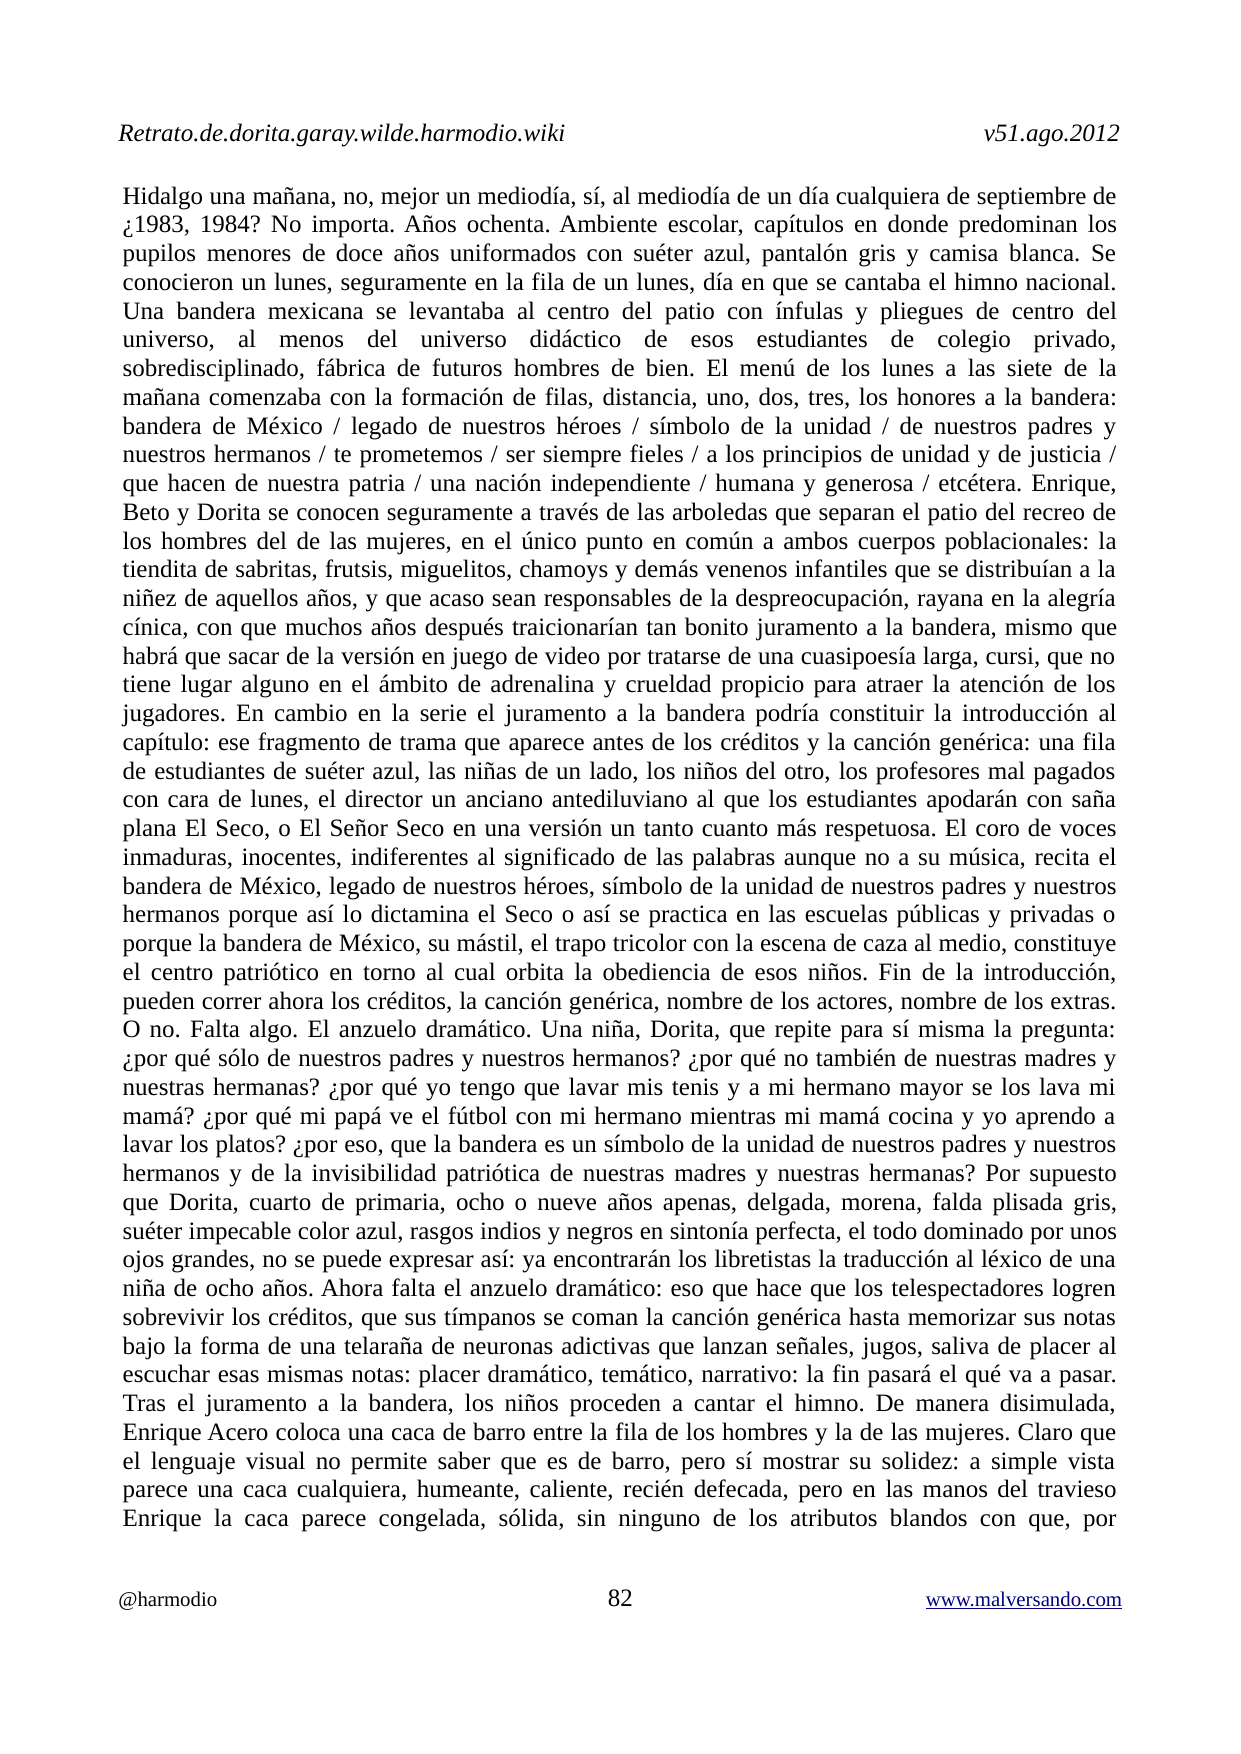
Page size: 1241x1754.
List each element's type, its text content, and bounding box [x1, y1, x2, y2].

text Hidalgo una mañana, no, mejor un mediodía, sí, al mediodía de un día cualquiera de septiembre de ¿1983, 1984? No importa. Años ochenta. Ambiente escolar, capítulos en donde predominan los pupilos menores de doce años uniformados con suéter azul, pantalón gris y camisa blanca. Se conocieron un lunes, seguramente en la fila de un lunes, día en que se cantaba el himno nacional. Una bandera mexicana se levantaba al centro del patio con ínfulas y pliegues de centro del universo, al menos del universo didáctico de esos estudiantes de colegio privado, sobredisciplinado, fábrica de futuros hombres de bien. El menú de los lunes a las siete de la mañana comenzaba con la formación de filas, distancia, uno, dos, tres, los honores a la bandera: bandera de México / legado de nuestros héroes / símbolo de la unidad / de nuestros padres y nuestros hermanos / te prometemos / ser siempre fieles / a los principios de unidad y de justicia / que hacen de nuestra patria / una nación independiente / humana y generosa / etcétera. Enrique, Beto y Dorita se conocen seguramente a través de las arboledas que separan el patio del recreo de los hombres del de las mujeres, en el único punto en común a ambos cuerpos poblacionales: la tiendita de sabritas, frutsis, miguelitos, chamoys y demás venenos infantiles que se distribuían a la niñez de aquellos años, y que acaso sean responsables de la despreocupación, rayana en la alegría cínica, con que muchos años después traicionarían tan bonito juramento a la bandera, mismo que habrá que sacar de la versión en juego de video por tratarse de una cuasipoesía larga, cursi, que no tiene lugar alguno en el ámbito de adrenalina y crueldad propicio para atraer la atención de los jugadores. En cambio en la serie el juramento a la bandera podría constituir la introducción al capítulo: ese fragmento de trama que aparece antes de los créditos y la canción genérica: una fila de estudiantes de suéter azul, las niñas de un lado, los niños del otro, los profesores mal pagados con cara de lunes, el director un anciano antediluviano al que los estudiantes apodarán con saña plana El Seco, o El Señor Seco en una versión un tanto cuanto más respetuosa. El coro de voces inmaduras, inocentes, indiferentes al significado de las palabras aunque no a su música, recita el bandera de México, legado de nuestros héroes, símbolo de la unidad de nuestros padres y nuestros hermanos porque así lo dictamina el Seco o así se practica en las escuelas públicas y privadas o porque la bandera de México, su mástil, el trapo tricolor con la escena de caza al medio, constituye el centro patriótico en torno al cual orbita la obediencia de esos niños. Fin de la introducción, pueden correr ahora los créditos, la canción genérica, nombre de los actores, nombre de los extras. O no. Falta algo. El anzuelo dramático. Una niña, Dorita, que repite para sí misma la pregunta: ¿por qué sólo de nuestros padres y nuestros hermanos? ¿por qué no también de nuestras madres y nuestras hermanas? ¿por qué yo tengo que lavar mis tenis y a mi hermano mayor se los lava mi mamá? ¿por qué mi papá ve el fútbol con mi hermano mientras mi mamá cocina y yo aprendo a lavar los platos? ¿por eso, que la bandera es un símbolo de la unidad de nuestros padres y nuestros hermanos y de la invisibilidad patriótica de nuestras madres y nuestras hermanas? Por supuesto que Dorita, cuarto de primaria, ocho o nueve años apenas, delgada, morena, falda plisada gris, suéter impecable color azul, rasgos indios y negros en sintonía perfecta, el todo dominado por unos ojos grandes, no se puede expresar así: ya encontrarán los libretistas la traducción al léxico de una niña de ocho años. Ahora falta el anzuelo dramático: eso que hace que los telespectadores logren sobrevivir los créditos, que sus tímpanos se coman la canción genérica hasta memorizar sus notas bajo la forma de una telaraña de neuronas adictivas que lanzan señales, jugos, saliva de placer al escuchar esas mismas notas: placer dramático, temático, narrativo: la fin pasará el qué va a pasar. Tras el juramento a la bandera, los niños proceden a cantar el himno. De manera disimulada, Enrique Acero coloca una caca de barro entre la fila de los hombres y la de las mujeres. Claro que el lenguaje visual no permite saber que es de barro, pero sí mostrar su solidez: a simple vista parece una caca cualquiera, humeante, caliente, recién defecada, pero en las manos del travieso Enrique la caca parece congelada, sólida, sin ninguno de los atributos blandos con que, por [118, 176, 1122, 1536]
